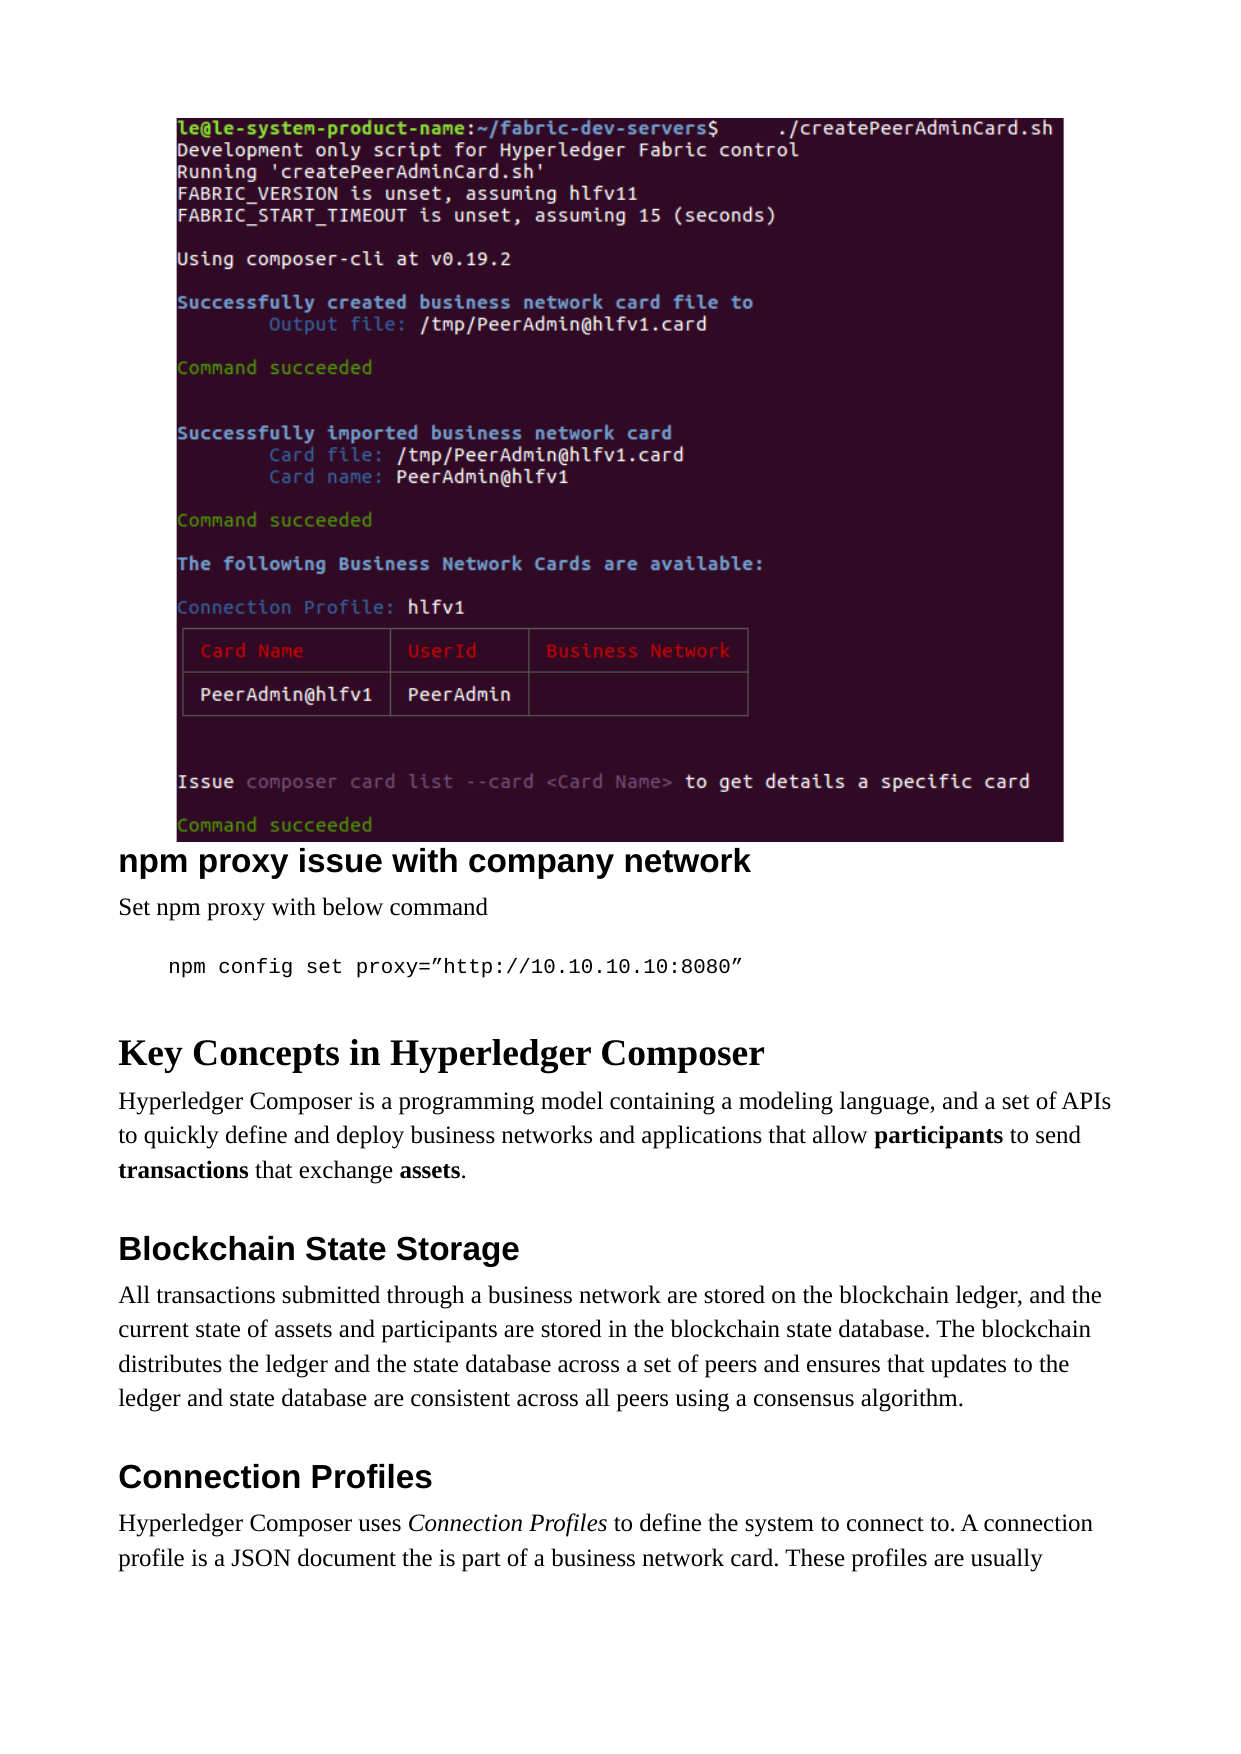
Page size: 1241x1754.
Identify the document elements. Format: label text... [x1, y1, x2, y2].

subtitle Blockchain State Storage [118, 1229, 1122, 1267]
text Set npm proxy with below command [118, 892, 1122, 921]
text npm config set proxy=”http://10.10.10.10:8080” [118, 956, 1122, 980]
text All transactions submitted through a business network are stored on the blockchain ledger, and the current state of assets and participants are stored in the blockchain state database. The blockchain distributes the ledger and the state database across a set of peers and ensures that updates to the ledger and state database are consistent across all peers using a consensus algorithm. [118, 1280, 1122, 1412]
subtitle npm proxy issue with company network [118, 842, 1122, 880]
subtitle Key Concepts in Hyperledger Composer [118, 1030, 1122, 1073]
text Hyperledger Composer uses Connection Profiles to define the system to connect to. A connection profile is a JSON document the is part of a business network card. These profiles are usually [118, 1508, 1122, 1571]
text Hyperledger Composer is a programming model containing a modeling language, and a set of APIs to quickly define and deploy business networks and applications that allow participants to send transactions that exchange assets. [118, 1086, 1122, 1183]
subtitle Connection Profiles [118, 1457, 1122, 1496]
picture [176, 118, 1064, 842]
